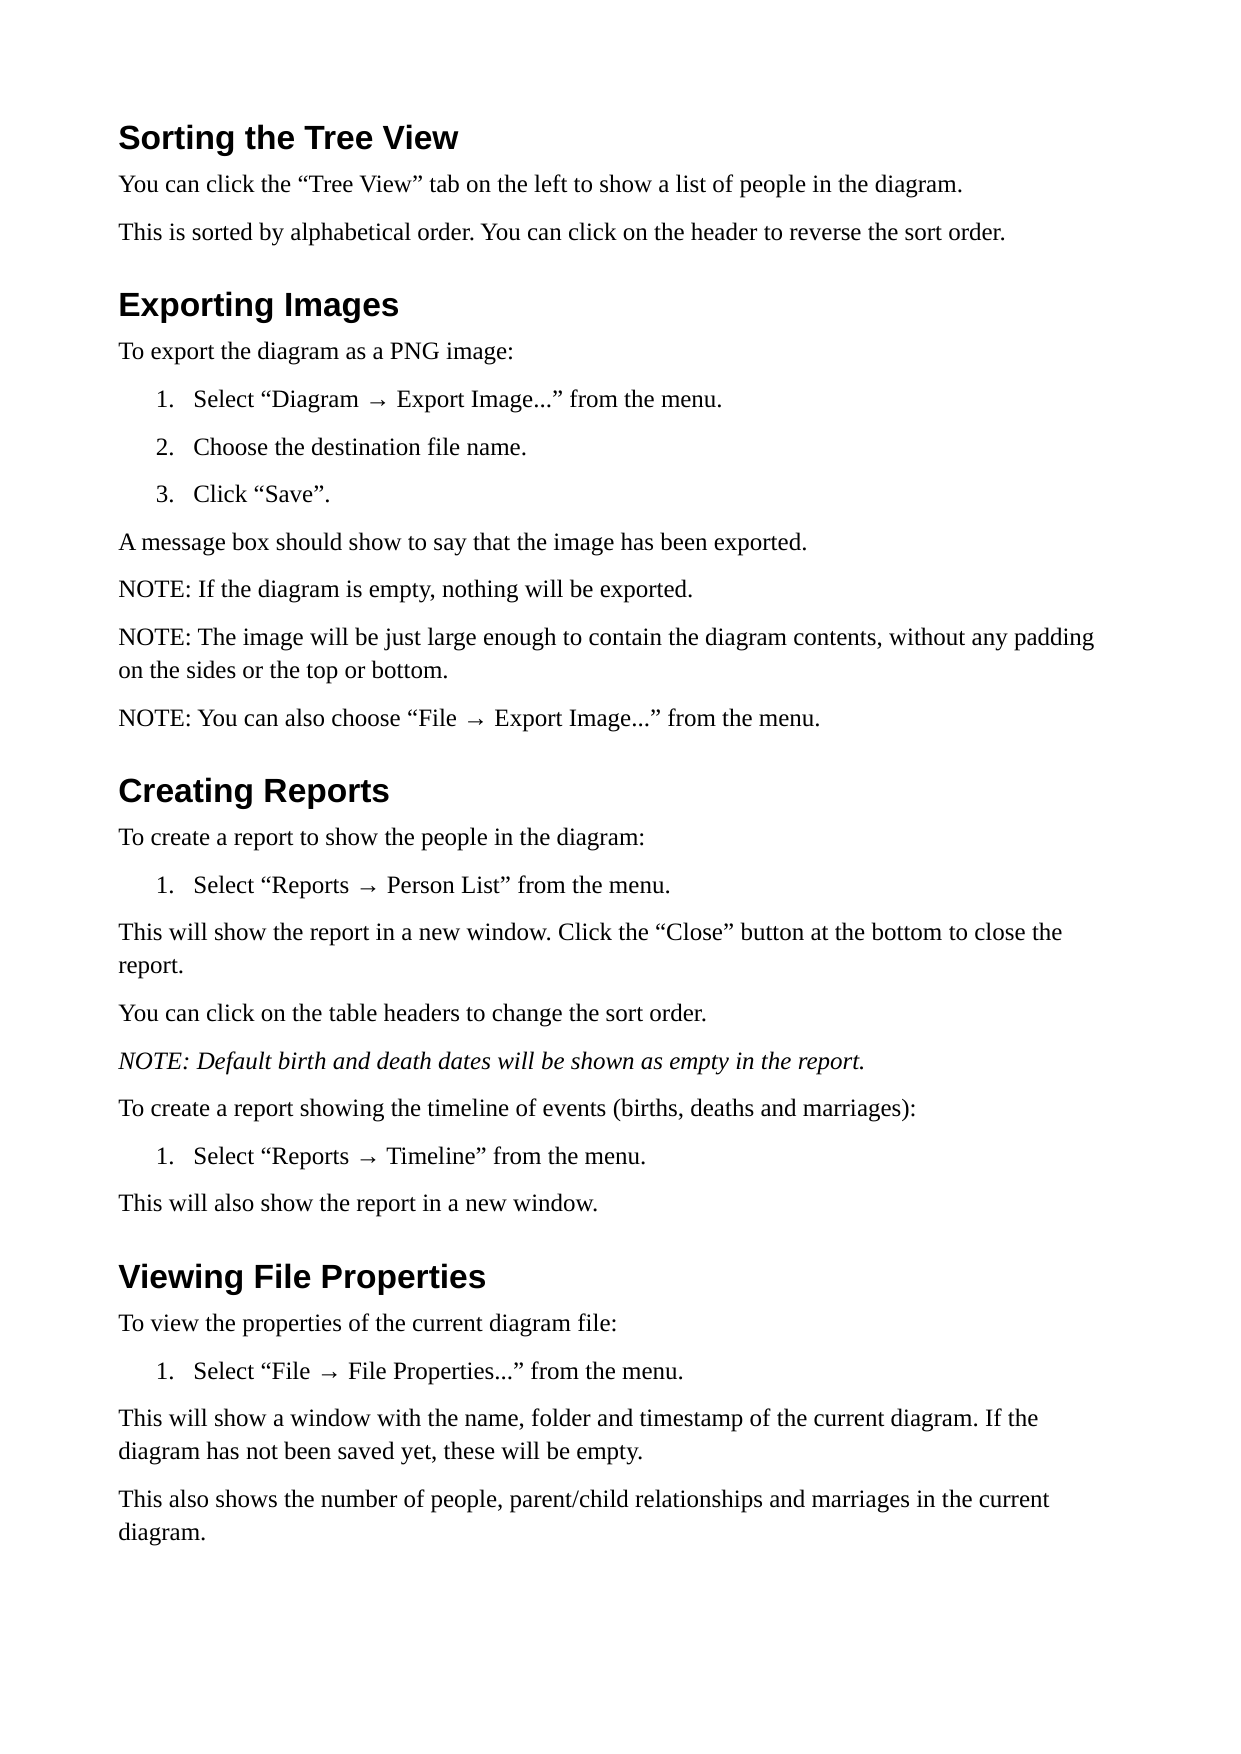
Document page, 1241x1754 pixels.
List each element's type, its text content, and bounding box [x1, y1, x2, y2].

text This also shows the number of people, parent/child relationships and marriages in the current diagram. [118, 1484, 1122, 1546]
subtitle Exporting Images [118, 285, 1122, 324]
text To view the properties of the current diagram file: [118, 1308, 1122, 1337]
text NOTE: If the diagram is empty, nothing will be exported. [118, 574, 1122, 603]
text To create a report to show the people in the diagram: [118, 822, 1122, 851]
text NOTE: The image will be just large enough to contain the diagram contents, without any padding on the sides or the top or bottom. [118, 622, 1122, 684]
text To export the diagram as a PNG image: [118, 336, 1122, 365]
list Click “Save”. [156, 479, 1122, 508]
text This is sorted by alphabetical order. You can click on the header to reverse the sort order. [118, 217, 1122, 246]
text You can click on the table headers to change the sort order. [118, 998, 1122, 1027]
text To create a report showing the timeline of events (births, deaths and marriages): [118, 1093, 1122, 1122]
subtitle Sorting the Tree View [118, 118, 1122, 157]
text NOTE: You can also choose “File → Export Image...” from the menu. [118, 703, 1122, 731]
subtitle Viewing File Properties [118, 1257, 1122, 1296]
list Select “Diagram → Export Image...” from the menu. [156, 384, 1122, 413]
text This will show a window with the name, folder and timestamp of the current diagram. If the diagram has not been saved yet, these will be empty. [118, 1403, 1122, 1465]
text You can click the “Tree View” tab on the left to show a list of people in the diagram. [118, 169, 1122, 198]
list Select “File → File Properties...” from the menu. [156, 1356, 1122, 1384]
list Select “Reports → Person List” from the menu. [156, 870, 1122, 899]
list Select “Reports → Timeline” from the menu. [156, 1141, 1122, 1170]
list Choose the destination file name. [156, 432, 1122, 460]
text NOTE: Default birth and death dates will be shown as empty in the report. [118, 1046, 1122, 1074]
text This will also show the report in a new window. [118, 1188, 1122, 1217]
subtitle Creating Reports [118, 771, 1122, 810]
text This will show the report in a new window. Click the “Close” button at the bottom to close the report. [118, 917, 1122, 979]
text A message box should show to say that the image has been exported. [118, 527, 1122, 556]
